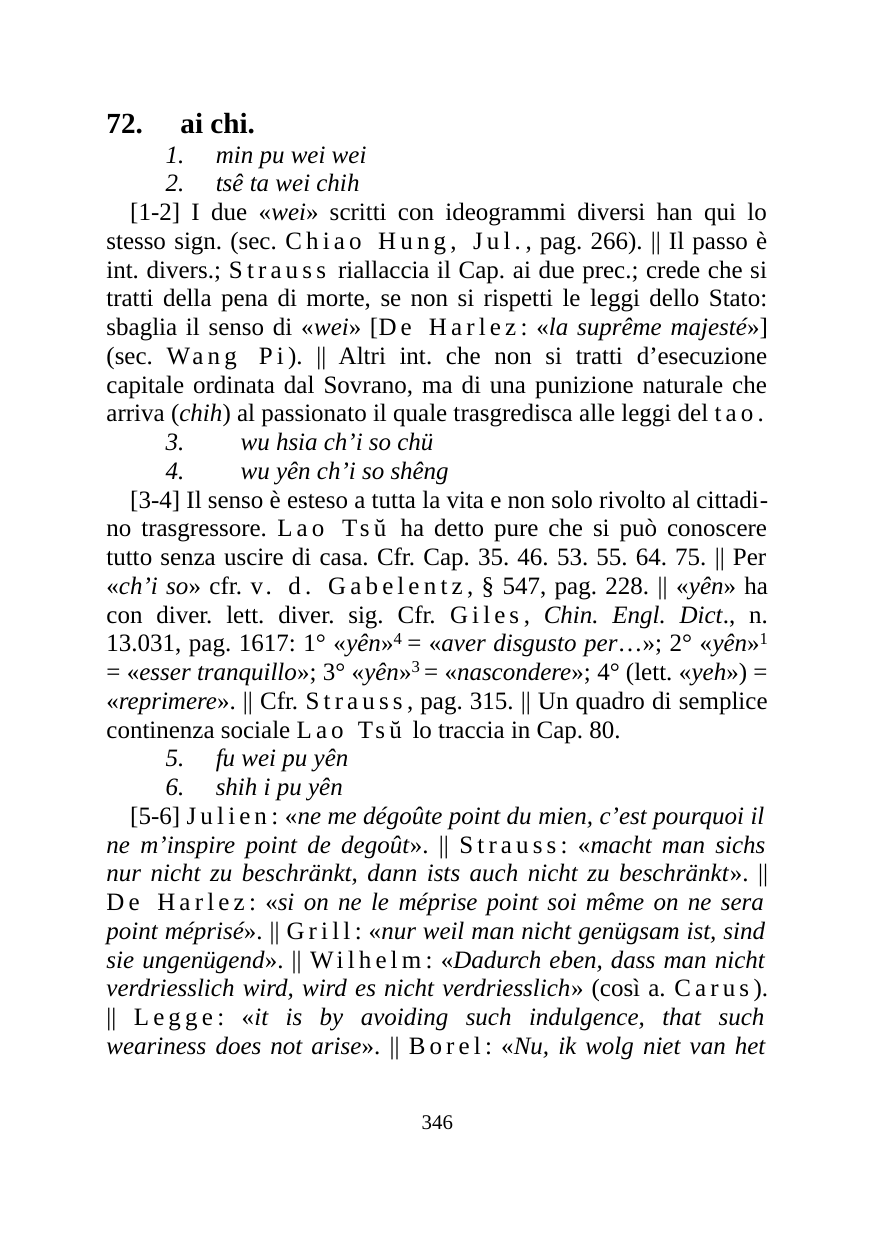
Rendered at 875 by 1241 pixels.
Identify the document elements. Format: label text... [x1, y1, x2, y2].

list wu yên ch’i so shêng [165, 456, 768, 485]
list tsê ta wei chih [165, 168, 768, 197]
list fu wei pu yên [165, 743, 768, 772]
list wu hsia ch’i so chü [165, 427, 768, 456]
list min pu wei wei [165, 140, 768, 168]
list shih i pu yên [165, 772, 768, 801]
text [1-2] I due «wei» scritti con ideogrammi diversi han qui lo stesso sign. (sec. Chiao Hung, Jul., pag. 266). || Il passo è int. divers.; Strauss riallaccia il Cap. ai due prec.; crede che si tratti della pena di morte, se non si rispetti le leggi dello Stato: sbaglia il senso di «wei» [De Harlez: «la suprême majesté»] (sec. Wang Pi). || Altri int. che non si tratti d’esecuzione capitale ordinata dal Sovrano, ma di una punizione naturale che arriva (chih) al passionato il quale trasgredisca alle leggi del tao. [106, 197, 768, 427]
text [3-4] Il senso è esteso a tutta la vita e non solo rivolto al cittadi­no trasgressore. Lao Tsŭ ha detto pure che si può conoscere tutto senza uscire di casa. Cfr. Cap. 35. 46. 53. 55. 64. 75. || Per «ch’i so» cfr. v. d. Gabelentz, § 547, pag. 228. || «yên» ha con diver. lett. diver. sig. Cfr. Giles, Chin. Engl. Dict., n. 13.031, pag. 1617: 1° «yên»4 = «aver disgusto per…»; 2° «yên»1 = «esser tranquillo»; 3° «yên»3 = «nascondere»; 4° (lett. «yeh») = «reprimere». || Cfr. Strauss, pag. 315. || Un quadro di semplice continenza sociale Lao Tsŭ lo traccia in Cap. 80. [106, 485, 768, 743]
subtitle 72. ai chi. [106, 106, 768, 140]
text [5-6] Julien: «ne me dégoûte point du mien, c’est pourquoi il ne m’inspire point de degoût». || Strauss: «macht man sichs nur nicht zu beschränkt, dann ists auch nicht zu beschränkt». || De Harlez: «si on ne le méprise point soi même on ne sera point méprisé». || Grill: «nur weil man nicht genügsam ist, sind sie ungenügend». || Wilhelm: «Dadurch eben, dass man nicht verdriesslich wird, wird es nicht verdriesslich» (così a. Carus). || Legge: «it is by avoiding such indulgence, that such weariness does not arise». || Borel: «Nu, ik wolg niet van het [106, 801, 768, 1060]
